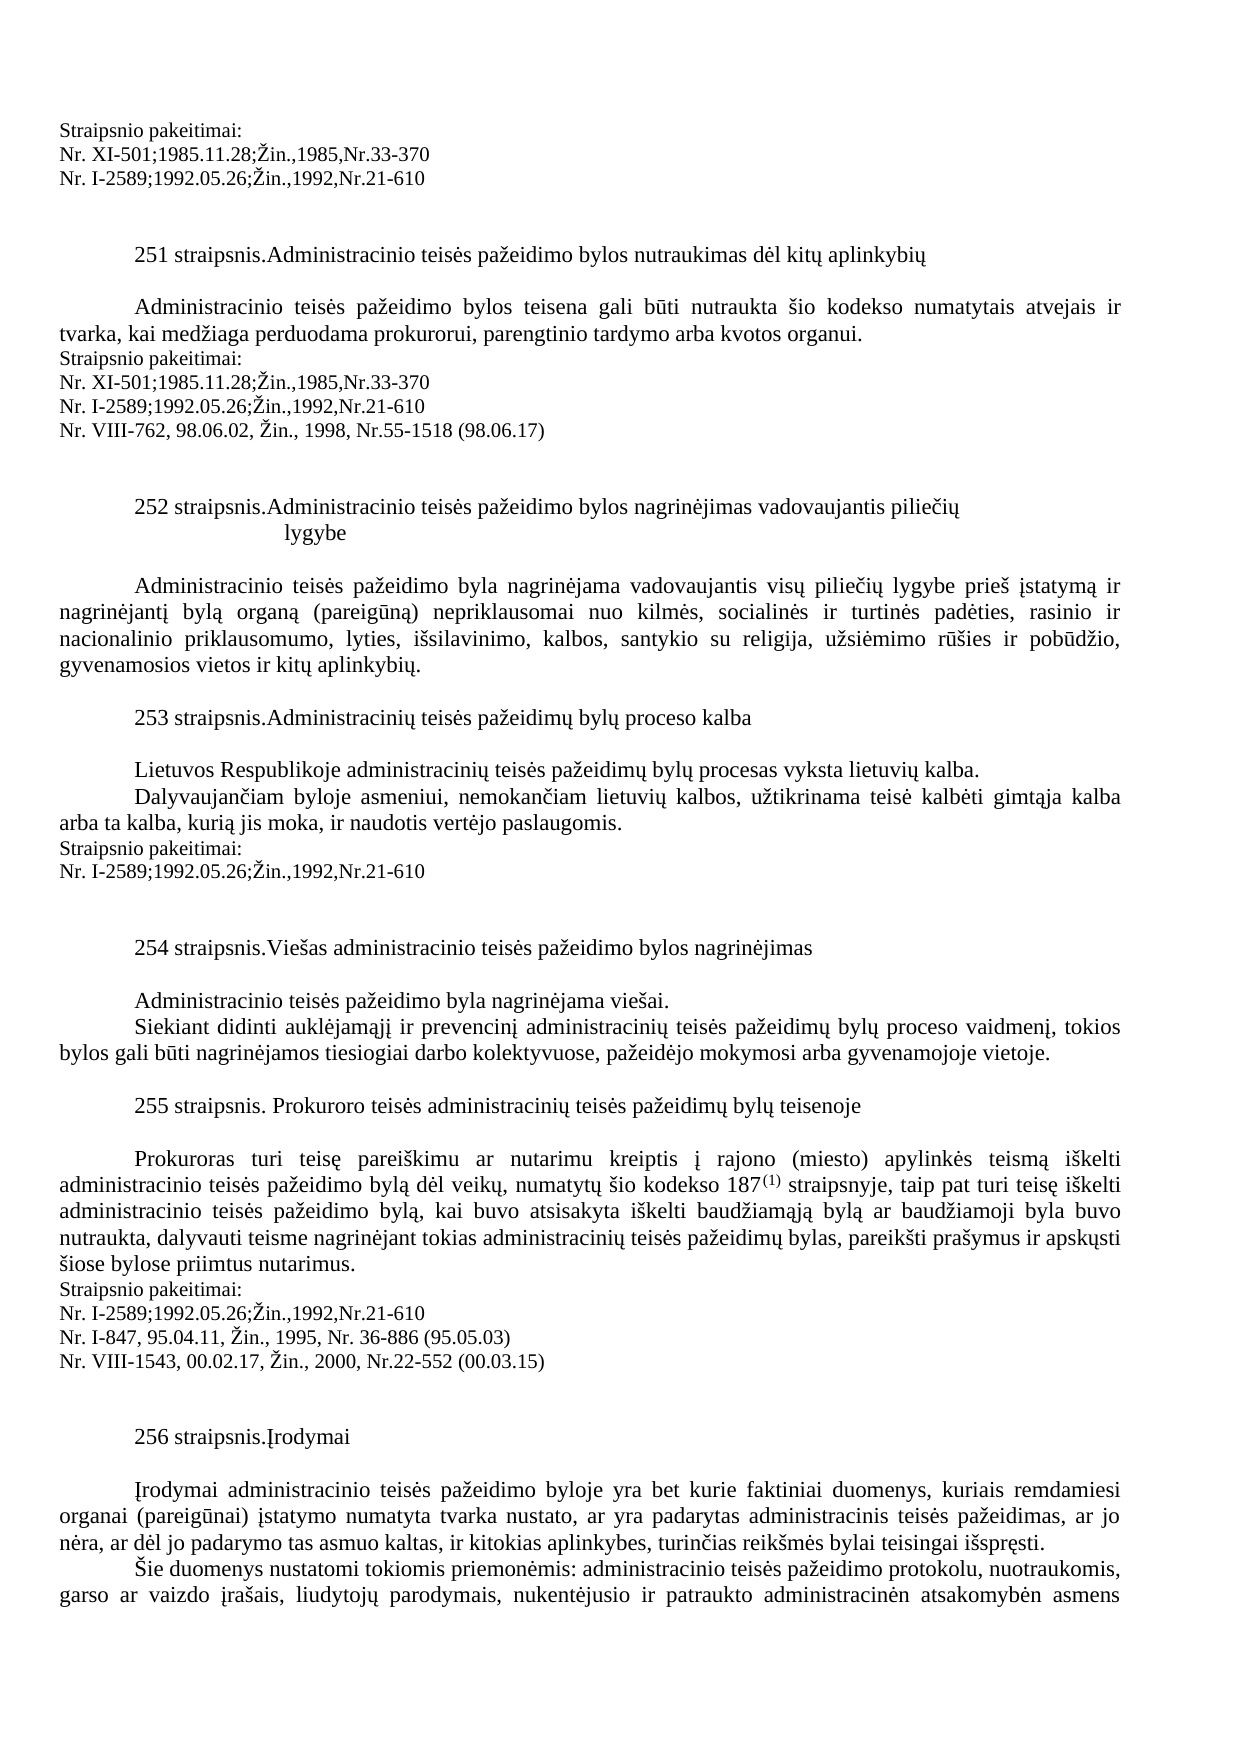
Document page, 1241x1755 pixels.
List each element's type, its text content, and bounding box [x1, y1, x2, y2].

text Administracinio teisės pažeidimo byla nagrinėjama vadovaujantis visų piliečių lygybe prieš įstatymą ir nagrinėjantį bylą organą (pareigūną) nepriklausomai nuo kilmės, socialinės ir turtinės padėties, rasinio ir nacionalinio priklausomumo, lyties, išsilavinimo, kalbos, santykio su religija, užsiėmimo rūšies ir pobūdžio, gyvenamosios vietos ir kitų aplinkybių. [59, 572, 1122, 677]
text 252 straipsnis.Administracinio teisės pažeidimo bylos nagrinėjimas vadovaujantis piliečių [59, 493, 1122, 519]
text Įrodymai administracinio teisės pažeidimo byloje yra bet kurie faktiniai duomenys, kuriais remdamiesi organai (pareigūnai) įstatymo numatyta tvarka nustato, ar yra padarytas administracinis teisės pažeidimas, ar jo nėra, ar dėl jo padarymo tas asmuo kaltas, ir kitokias aplinkybes, turinčias reikšmės bylai teisingai išspręsti. [59, 1476, 1122, 1555]
text Nr. XI-501;1985.11.28;Žin.,1985,Nr.33-370 [59, 142, 1122, 166]
text Nr. XI-501;1985.11.28;Žin.,1985,Nr.33-370 [59, 370, 1122, 394]
text Administracinio teisės pažeidimo bylos teisena gali būti nutraukta šio kodekso numatytais atvejais ir tvarka, kai medžiaga perduodama prokurorui, parengtinio tardymo arba kvotos organui. [59, 293, 1122, 346]
text Dalyvaujančiam byloje asmeniui, nemokančiam lietuvių kalbos, užtikrinama teisė kalbėti gimtąja kalba arba ta kalba, kurią jis moka, ir naudotis vertėjo paslaugomis. [59, 783, 1122, 835]
text 254 straipsnis.Viešas administracinio teisės pažeidimo bylos nagrinėjimas [59, 934, 1122, 960]
text Straipsnio pakeitimai: [59, 1277, 1122, 1301]
text Nr. VIII-1543, 00.02.17, Žin., 2000, Nr.22-552 (00.03.15) [59, 1349, 1122, 1373]
text Nr. VIII-762, 98.06.02, Žin., 1998, Nr.55-1518 (98.06.17) [59, 418, 1122, 442]
text 255 straipsnis. Prokuroro teisės administracinių teisės pažeidimų bylų teisenoje [134, 1092, 1122, 1118]
text Nr. I-847, 95.04.11, Žin., 1995, Nr. 36-886 (95.05.03) [59, 1325, 1122, 1349]
text Nr. I-2589;1992.05.26;Žin.,1992,Nr.21-610 [59, 394, 1122, 418]
text 251 straipsnis.Administracinio teisės pažeidimo bylos nutraukimas dėl kitų aplinkybių [59, 241, 1122, 267]
text Prokuroras turi teisę pareiškimu ar nutarimu kreiptis į rajono (miesto) apylinkės teismą iškelti administracinio teisės pažeidimo bylą dėl veikų, numatytų šio kodekso 187(1) straipsnyje, taip pat turi teisę iškelti administracinio teisės pažeidimo bylą, kai buvo atsisakyta iškelti baudžiamąją bylą ar baudžiamoji byla buvo nutraukta, dalyvauti teisme nagrinėjant tokias administracinių teisės pažeidimų bylas, pareikšti prašymus ir apskųsti šiose bylose priimtus nutarimus. [59, 1145, 1122, 1277]
text lygybe [209, 519, 1122, 546]
text Nr. I-2589;1992.05.26;Žin.,1992,Nr.21-610 [59, 1301, 1122, 1325]
text Šie duomenys nustatomi tokiomis priemonėmis: administracinio teisės pažeidimo protokolu, nuotraukomis, garso ar vaizdo įrašais, liudytojų parodymais, nukentėjusio ir patraukto administracinėn atsakomybėn asmens [59, 1555, 1122, 1608]
text Lietuvos Respublikoje administracinių teisės pažeidimų bylų procesas vyksta lietuvių kalba. [59, 756, 1122, 783]
text Nr. I-2589;1992.05.26;Žin.,1992,Nr.21-610 [59, 166, 1122, 190]
text 256 straipsnis.Įrodymai [59, 1423, 1122, 1449]
text Administracinio teisės pažeidimo byla nagrinėjama viešai. [59, 987, 1122, 1013]
text Straipsnio pakeitimai: [59, 835, 1122, 859]
text Straipsnio pakeitimai: [59, 346, 1122, 370]
text Nr. I-2589;1992.05.26;Žin.,1992,Nr.21-610 [59, 859, 1122, 883]
text Straipsnio pakeitimai: [59, 118, 1122, 142]
text 253 straipsnis.Administracinių teisės pažeidimų bylų proceso kalba [59, 704, 1122, 730]
text Siekiant didinti auklėjamąjį ir prevencinį administracinių teisės pažeidimų bylų proceso vaidmenį, tokios bylos gali būti nagrinėjamos tiesiogiai darbo kolektyvuose, pažeidėjo mokymosi arba gyvenamojoje vietoje. [59, 1013, 1122, 1066]
